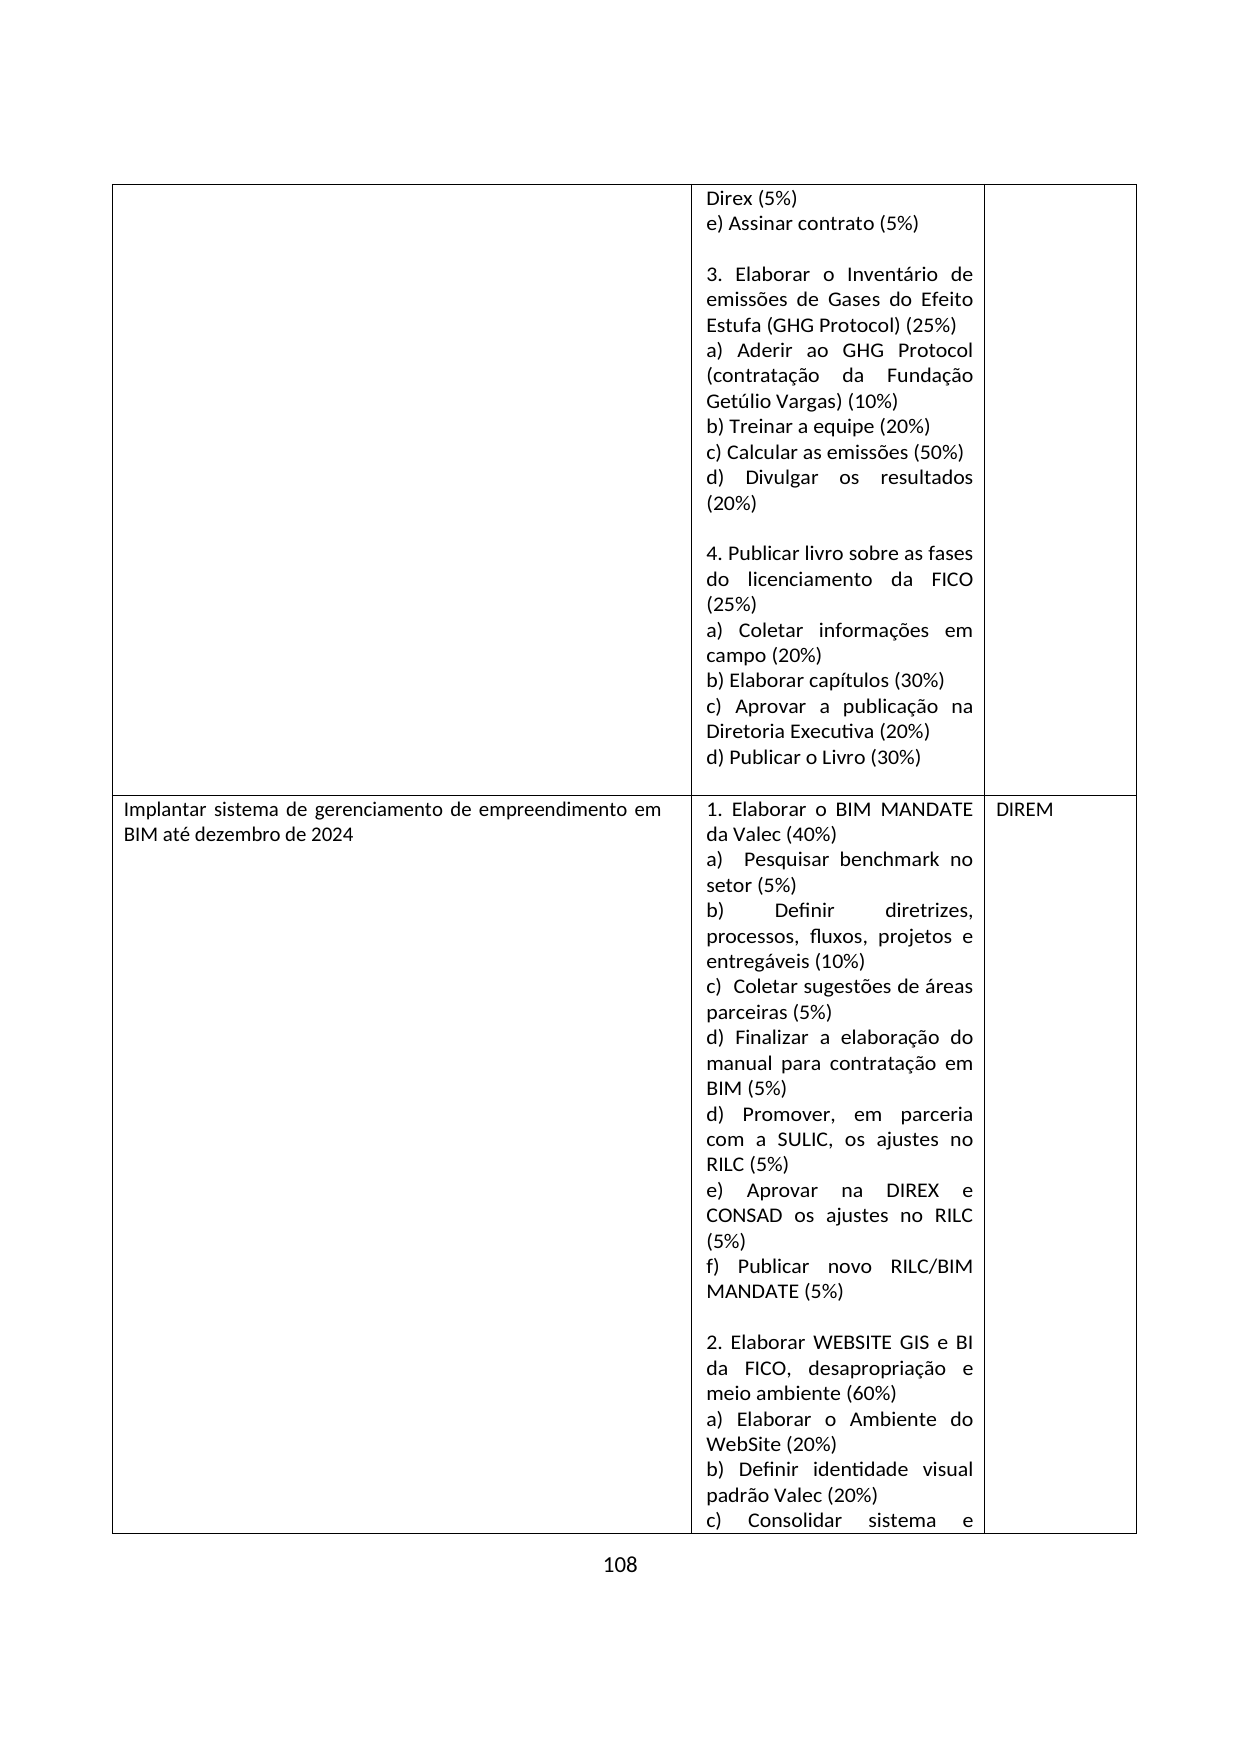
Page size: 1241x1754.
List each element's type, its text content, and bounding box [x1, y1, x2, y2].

table_cell [985, 185, 1136, 795]
table_cell [113, 185, 691, 795]
table_cell Direx (5%) e) Assinar contrato (5%) 3. Elaborar o Inventário de emissões de Gases do Efeito Estufa (GHG Protocol) (25%) a) Aderir ao GHG Protocol (contratação da Fundação Getúlio Vargas) (10%) b) Treinar a equipe (20%) c) Calcular as emissões (50%) d) Divulgar os resultados (20%) 4. Publicar livro sobre as fases do licenciamento da FICO (25%) a) Coletar informações em campo (20%) b) Elaborar capítulos (30%) c) Aprovar a publicação na Diretoria Executiva (20%) d) Publicar o Livro (30%) [692, 185, 984, 795]
table_cell 1. Elaborar o BIM MANDATE da Valec (40%) a) Pesquisar benchmark no setor (5%) b) Definir diretrizes, processos, fluxos, projetos e entregáveis (10%) c) Coletar sugestões de áreas parceiras (5%) d) Finalizar a elaboração do manual para contratação em BIM (5%) d) Promover, em parceria com a SULIC, os ajustes no RILC (5%) e) Aprovar na DIREX e CONSAD os ajustes no RILC (5%) f) Publicar novo RILC/BIM MANDATE (5%) 2. Elaborar WEBSITE GIS e BI da FICO, desapropriação e meio ambiente (60%) a) Elaborar o Ambiente do WebSite (20%) b) Definir identidade visual padrão Valec (20%) c) Consolidar sistema e [692, 796, 984, 1533]
table_cell Implantar sistema de gerenciamento de empreendimento em BIM até dezembro de 2024 [113, 796, 691, 1533]
table_cell DIREM [985, 796, 1136, 1533]
